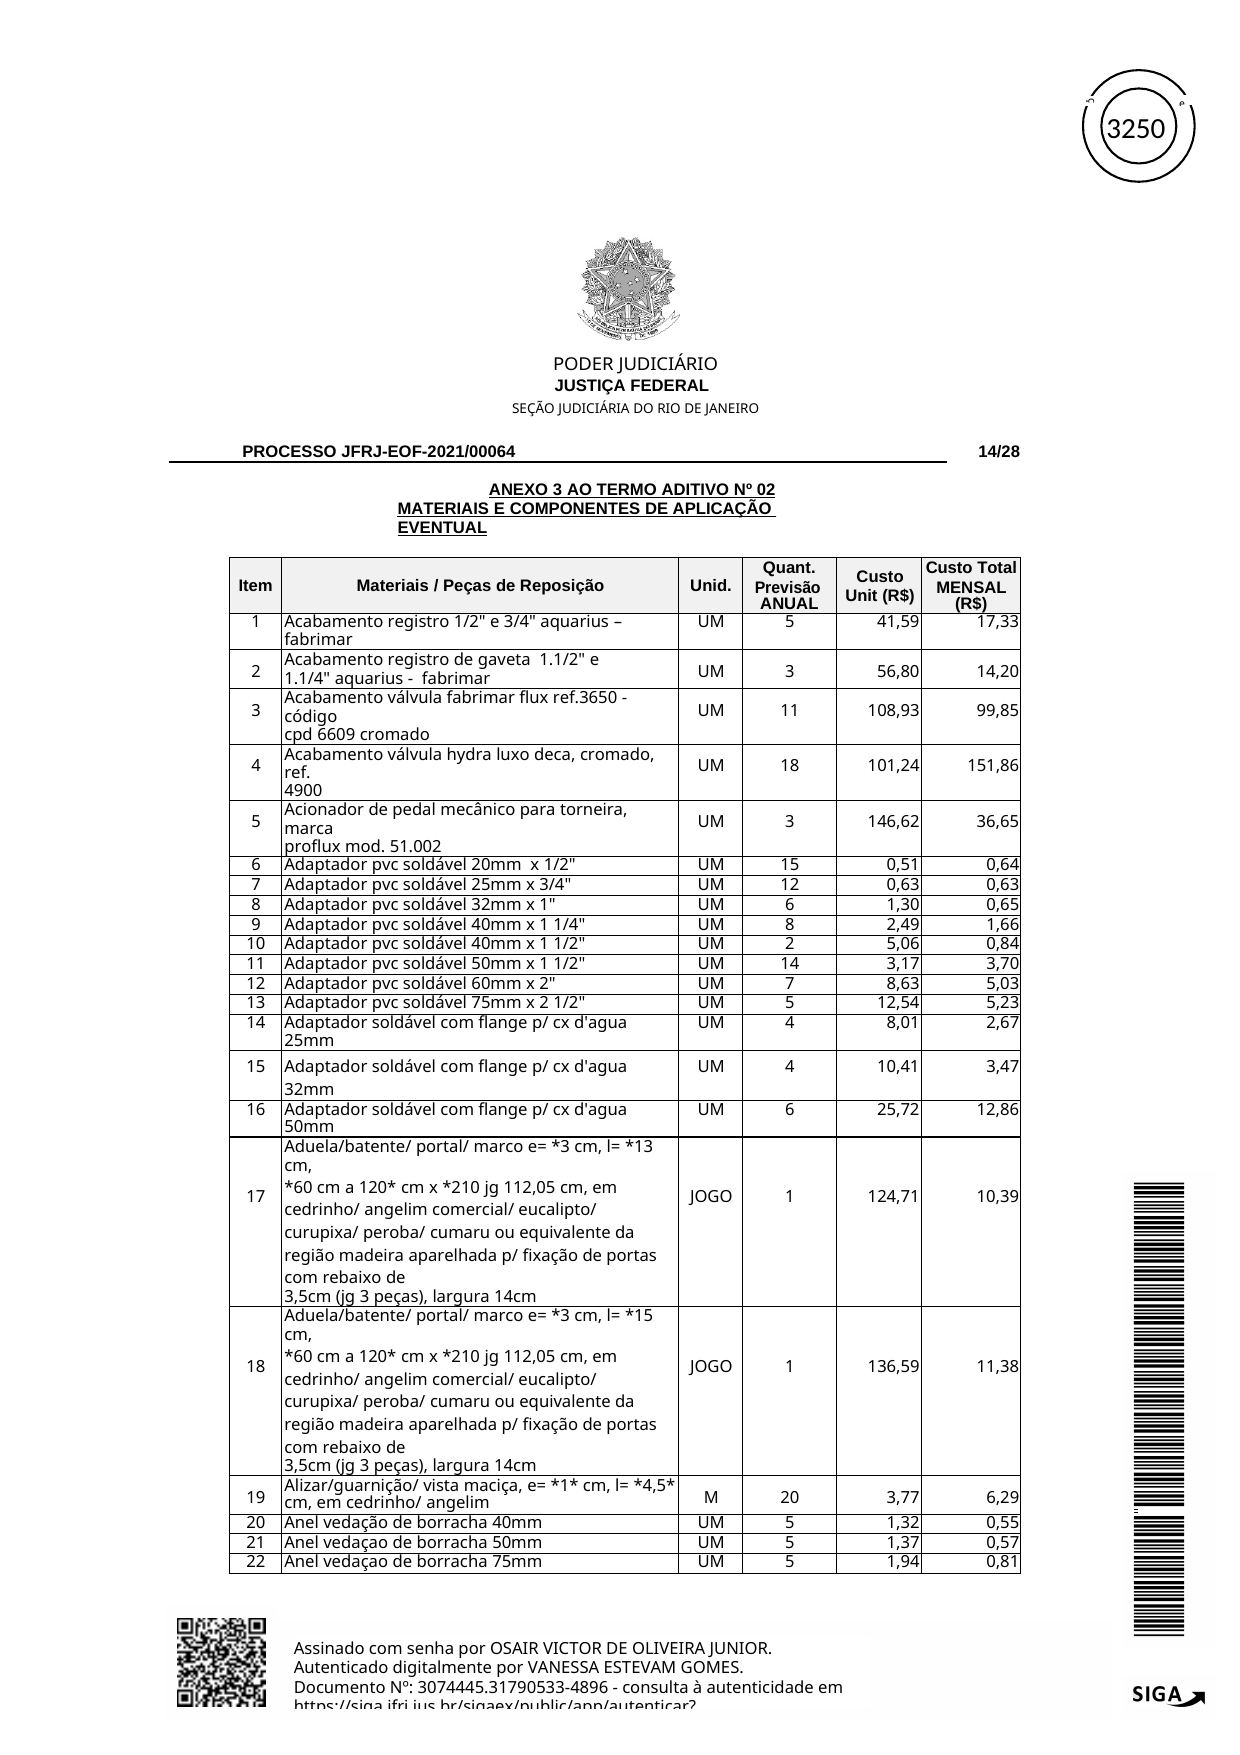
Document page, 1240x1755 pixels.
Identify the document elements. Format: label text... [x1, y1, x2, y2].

table_cell Aduela/batente/ portal/ marco e= *3 cm, l= *13 cm, *60 cm a 120* cm x *210 jg 112,05 cm, em cedrinho/ angelim comercial/ eucalipto/ curupixa/ peroba/ cumaru ou equivalente da região madeira aparelhada p/ fixação de portas com rebaixo de 3,5cm (jg 3 peças), largura 14cm [282, 1138, 678, 1306]
table_cell 0,55 [922, 1515, 1020, 1533]
table_cell 18 [230, 1307, 281, 1475]
table_cell 0,57 [922, 1534, 1020, 1553]
text SEÇÃO JUDICIÁRIA DO RIO DE JANEIRO [487, 398, 784, 417]
table_cell 12,54 [837, 995, 921, 1013]
table_cell 1 [230, 614, 281, 649]
table_cell Adaptador pvc soldável 60mm x 2" [282, 975, 678, 994]
table_cell 4 [743, 1015, 836, 1050]
table_cell 20 [743, 1476, 836, 1513]
subtitle PROCESSO JFRJ-EOF-2021/00064 14/28 [242, 442, 1227, 461]
table_cell Adaptador pvc soldável 75mm x 2 1/2" [282, 995, 678, 1013]
table_cell Adaptador soldável com flange p/ cx d'agua 25mm [282, 1015, 678, 1050]
table_cell 15 [743, 857, 836, 875]
table_cell 99,85 [922, 689, 1020, 744]
table_cell UM [679, 876, 742, 895]
table_cell 11 [743, 689, 836, 744]
table_cell 3,17 [837, 955, 921, 974]
table_header Materiais / Peças de Reposição [282, 558, 678, 613]
table_cell M [679, 1476, 742, 1513]
table_cell 18 [743, 745, 836, 800]
table_cell 0,63 [837, 876, 921, 895]
table_cell UM [679, 1515, 742, 1533]
table_cell 12,86 [922, 1101, 1020, 1136]
table_cell 2 [743, 936, 836, 954]
table_cell Acabamento válvula fabrimar flux ref.3650 - código cpd 6609 cromado [282, 689, 678, 744]
table_cell Aduela/batente/ portal/ marco e= *3 cm, l= *15 cm, *60 cm a 120* cm x *210 jg 112,05 cm, em cedrinho/ angelim comercial/ eucalipto/ curupixa/ peroba/ cumaru ou equivalente da região madeira aparelhada p/ fixação de portas com rebaixo de 3,5cm (jg 3 peças), largura 14cm [282, 1307, 678, 1475]
table_cell UM [679, 689, 742, 744]
table_cell Acabamento registro de gaveta 1.1/2" e 1.1/4" aquarius - fabrimar [282, 650, 678, 688]
table_cell UM [679, 650, 742, 688]
text e [1179, 97, 1193, 105]
table_cell 8 [230, 896, 281, 915]
table_cell 16 [230, 1101, 281, 1136]
table_cell 13 [230, 995, 281, 1013]
table_cell 15 [230, 1051, 281, 1100]
table_cell 41,59 [837, 614, 921, 649]
table_cell UM [679, 614, 742, 649]
table_cell 36,65 [922, 801, 1020, 856]
table_cell 3,47 [922, 1051, 1020, 1100]
table_cell 4 [743, 1051, 836, 1100]
table_cell 3,70 [922, 955, 1020, 974]
table_cell UM [679, 857, 742, 875]
table_cell UM [679, 995, 742, 1013]
table_cell 0,51 [837, 857, 921, 875]
table_cell 22 [230, 1554, 281, 1572]
table_cell 5,03 [922, 975, 1020, 994]
table_cell 0,64 [922, 857, 1020, 875]
table_cell 14 [230, 1015, 281, 1050]
table_cell UM [679, 1051, 742, 1100]
table_cell 5 [743, 995, 836, 1013]
table_cell 4 [230, 745, 281, 800]
table_cell UM [679, 1554, 742, 1572]
table_cell 1 [743, 1138, 836, 1306]
table_header Item [230, 558, 281, 613]
table_cell 9 [230, 916, 281, 934]
table_cell 5 [743, 1554, 836, 1572]
table_cell 19 [230, 1476, 281, 1513]
table_cell 3,77 [837, 1476, 921, 1513]
table_cell 14,20 [922, 650, 1020, 688]
table_cell 1,37 [837, 1534, 921, 1553]
table_cell 151,86 [922, 745, 1020, 800]
table_cell Anel vedaçao de borracha 75mm [282, 1554, 678, 1572]
table_cell 5 [743, 614, 836, 649]
table_cell 56,80 [837, 650, 921, 688]
table_cell Adaptador pvc soldável 32mm x 1" [282, 896, 678, 915]
table_cell 101,24 [837, 745, 921, 800]
table_cell 21 [230, 1534, 281, 1553]
subtitle PODER JUDICIÁRIO [0, 340, 32, 358]
table_cell 1,94 [837, 1554, 921, 1572]
table_cell 6 [230, 857, 281, 875]
table_cell Acabamento válvula hydra luxo deca, cromado, ref. 4900 [282, 745, 678, 800]
table_cell 1 [743, 1307, 836, 1475]
table_cell JOGO [679, 1138, 742, 1306]
table_cell JOGO [679, 1307, 742, 1475]
table_cell 1,30 [837, 896, 921, 915]
table_cell 2,49 [837, 916, 921, 934]
table_cell UM [679, 975, 742, 994]
table_cell 5 [743, 1534, 836, 1553]
table_cell 3 [230, 689, 281, 744]
table_cell UM [679, 801, 742, 856]
table_cell Anel vedação de borracha 40mm [282, 1515, 678, 1533]
table_cell Adaptador soldável com flange p/ cx d'agua 50mm [282, 1101, 678, 1136]
table_header Custo Total MENSAL (R$) [922, 558, 1020, 613]
table_cell 7 [230, 876, 281, 895]
table_cell UM [679, 916, 742, 934]
table_cell 108,93 [837, 689, 921, 744]
table_cell 10,39 [922, 1138, 1020, 1306]
table_cell 14 [743, 955, 836, 974]
table_cell Adaptador pvc soldável 50mm x 1 1/2" [282, 955, 678, 974]
table_cell 0,65 [922, 896, 1020, 915]
table_cell 136,59 [837, 1307, 921, 1475]
table_cell 10,41 [837, 1051, 921, 1100]
table_cell 20 [230, 1515, 281, 1533]
table_cell 7 [743, 975, 836, 994]
table_cell 0,63 [922, 876, 1020, 895]
table_cell Adaptador soldável com flange p/ cx d'agua 32mm [282, 1051, 678, 1100]
table_cell 124,71 [837, 1138, 921, 1306]
table_header Unid. [679, 558, 742, 613]
table_cell Acionador de pedal mecânico para torneira, marca proflux mod. 51.002 [282, 801, 678, 856]
table_cell 2 [230, 650, 281, 688]
table_cell 12 [743, 876, 836, 895]
table_header Custo Unit (R$) [837, 558, 921, 613]
table_cell 5 [743, 1515, 836, 1533]
table_cell UM [679, 1015, 742, 1050]
table_cell 17 [230, 1138, 281, 1306]
table_cell Alizar/guarnição/ vista maciça, e= *1* cm, l= *4,5* cm, em cedrinho/ angelim [282, 1476, 678, 1513]
table_cell 5,23 [922, 995, 1020, 1013]
table_cell 5 [230, 801, 281, 856]
table_cell 12 [230, 975, 281, 994]
table_cell 0,81 [922, 1554, 1020, 1572]
table_cell 6 [743, 1101, 836, 1136]
table_cell 2,67 [922, 1015, 1020, 1050]
table_cell 17,33 [922, 614, 1020, 649]
table_cell 1,32 [837, 1515, 921, 1533]
table_cell Adaptador pvc soldável 25mm x 3/4" [282, 876, 678, 895]
table_header Quant. Previsão ANUAL [743, 558, 836, 613]
text ANEXO 3 AO TERMO ADITIVO Nº 02 MATERIAIS E COMPONENTES DE APLICAÇÃO EVENTUAL [397, 480, 866, 537]
text ç [1085, 98, 1099, 106]
subtitle PODER JUDICIÁRIO [487, 351, 784, 375]
table_cell UM [679, 745, 742, 800]
table_cell 11,38 [922, 1307, 1020, 1475]
table_cell 146,62 [837, 801, 921, 856]
table_cell 0,84 [922, 936, 1020, 954]
table_cell UM [679, 896, 742, 915]
table_cell 3 [743, 650, 836, 688]
table_cell 1,66 [922, 916, 1020, 934]
table_cell 5,06 [837, 936, 921, 954]
table_cell 11 [230, 955, 281, 974]
table_cell UM [679, 1101, 742, 1136]
table_cell 6 [743, 896, 836, 915]
table_cell 10 [230, 936, 281, 954]
table_cell Acabamento registro 1/2" e 3/4" aquarius – fabrimar [282, 614, 678, 649]
table_cell 6,29 [922, 1476, 1020, 1513]
table_cell Adaptador pvc soldável 20mm x 1/2" [282, 857, 678, 875]
table_cell Anel vedaçao de borracha 50mm [282, 1534, 678, 1553]
table_cell UM [679, 955, 742, 974]
table_cell UM [679, 936, 742, 954]
table_cell UM [679, 1534, 742, 1553]
table_cell 8,63 [837, 975, 921, 994]
subtitle JUSTIÇA FEDERAL [552, 376, 711, 395]
table_cell 25,72 [837, 1101, 921, 1136]
table_cell Adaptador pvc soldável 40mm x 1 1/2" [282, 936, 678, 954]
table_cell 3 [743, 801, 836, 856]
table_cell 8,01 [837, 1015, 921, 1050]
table_cell 8 [743, 916, 836, 934]
table_cell Adaptador pvc soldável 40mm x 1 1/4" [282, 916, 678, 934]
